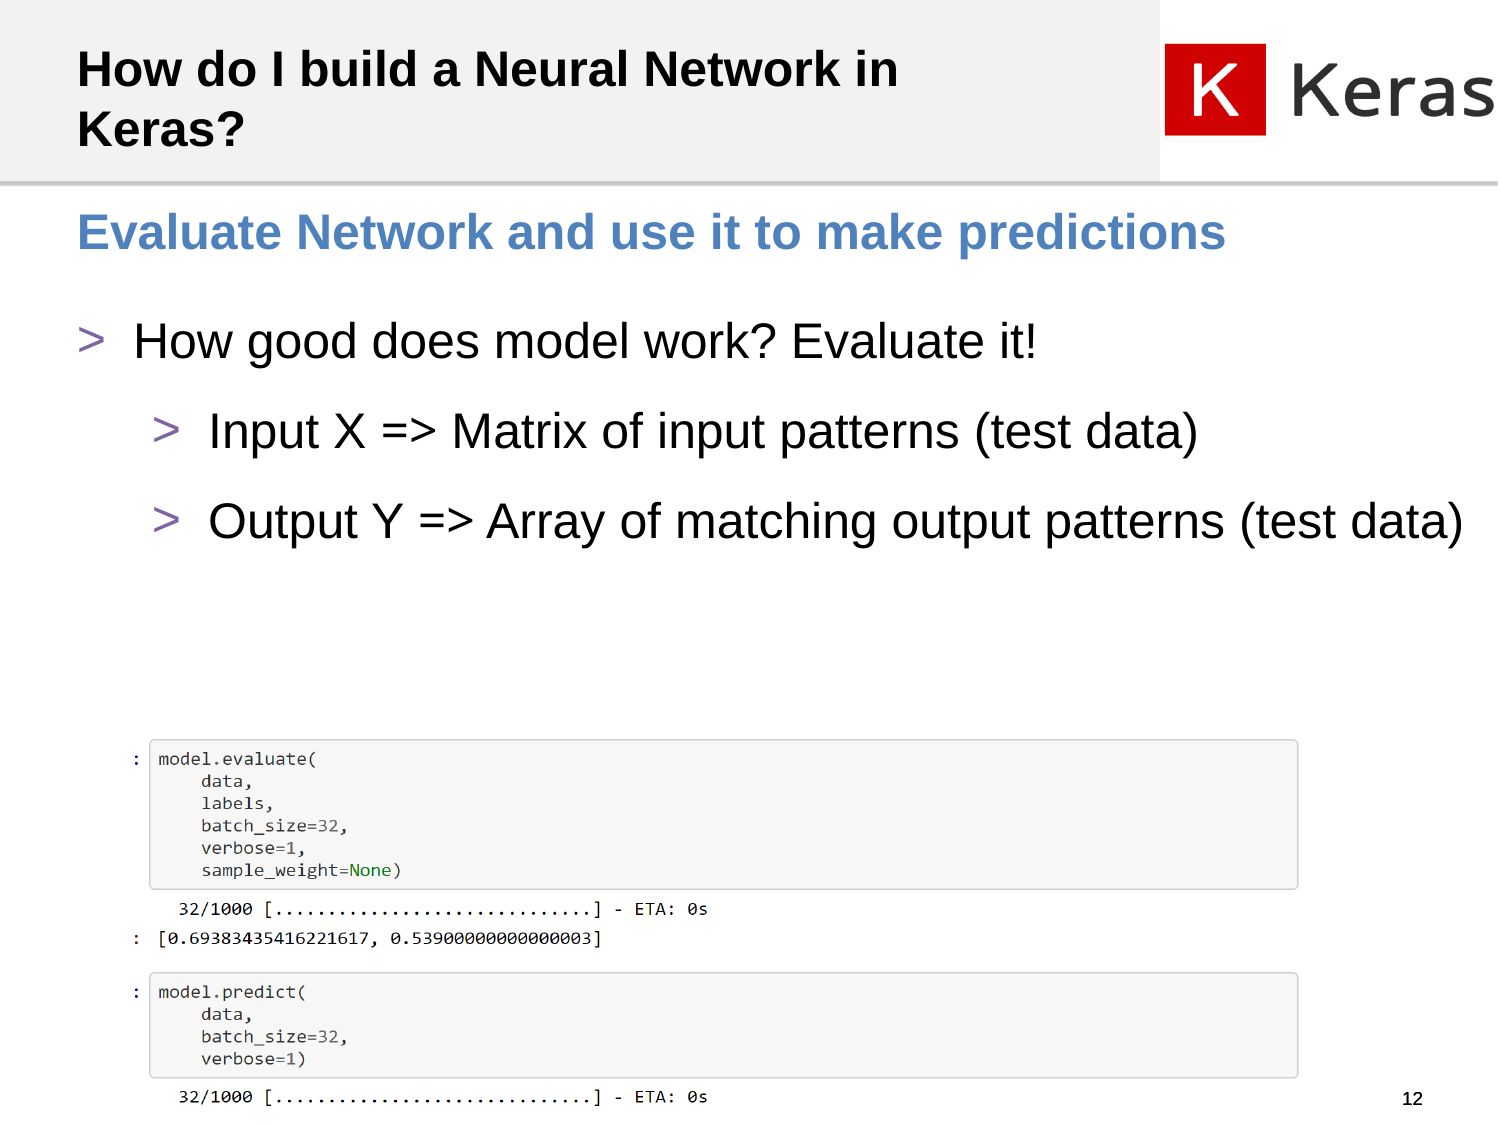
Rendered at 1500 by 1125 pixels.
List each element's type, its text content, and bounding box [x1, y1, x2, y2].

picture [1163, 42, 1500, 137]
text_box How do I build a Neural Network in Keras? [76, 39, 1042, 157]
picture [135, 731, 1314, 1118]
text_box Evaluate Network and use it to make predictions [76, 200, 1424, 259]
text_box How good does model work? Evaluate it! Input X => Matrix of input patterns (test data) Output Y => Array of matching output patterns (test data) [76, 278, 1471, 1023]
